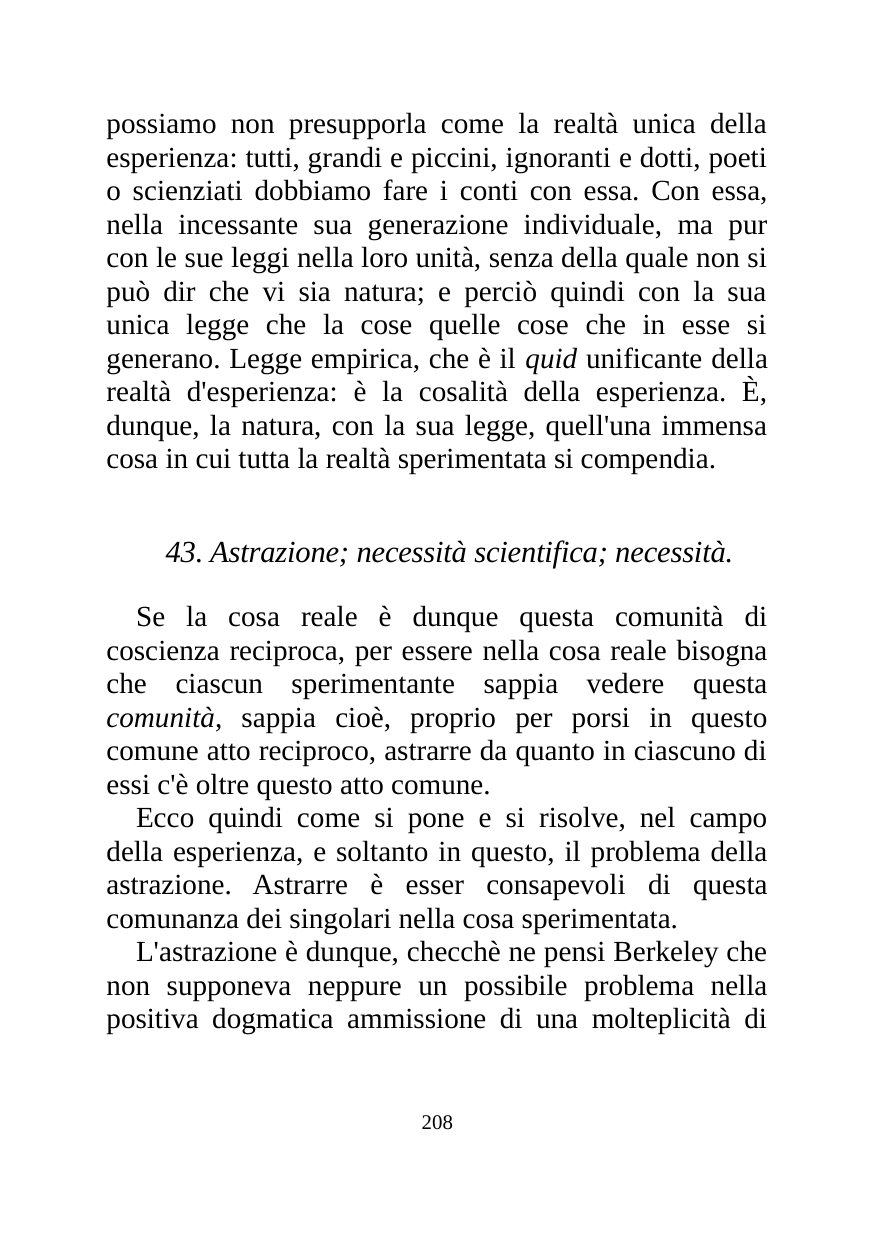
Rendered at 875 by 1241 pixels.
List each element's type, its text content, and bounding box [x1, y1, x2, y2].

subtitle 43. Astrazione; necessità scientifica; necessità. [165, 534, 768, 569]
text possiamo non presupporla come la realtà unica della esperienza: tutti, grandi e piccini, ignoranti e dotti, poeti o scienziati dobbiamo fare i conti con essa. Con essa, nella incessante sua generazione individuale, ma pur con le sue leggi nella loro unità, senza della quale non si può dir che vi sia natura; e perciò quindi con la sua unica legge che la cose quelle cose che in esse si generano. Legge empirica, che è il quid unificante della realtà d'esperienza: è la cosalità della esperienza. È, dunque, la natura, con la sua legge, quell'una immensa cosa in cui tutta la realtà sperimentata si compendia. [106, 106, 768, 475]
text Se la cosa reale è dunque questa comunità di coscienza reciproca, per essere nella cosa reale bisogna che ciascun sperimentante sappia vedere questa comunità, sappia cioè, proprio per porsi in questo comune atto reciproco, astrarre da quanto in ciascuno di essi c'è oltre questo atto comune. [106, 599, 768, 800]
text Ecco quindi come si pone e si risolve, nel campo della esperienza, e soltanto in questo, il problema della astrazione. Astrarre è esser consapevoli di questa comunanza dei singolari nella cosa sperimentata. [106, 800, 768, 934]
text L'astrazione è dunque, checchè ne pensi Berkeley che non supponeva neppure un possibile problema nella positiva dogmatica ammissione di una molteplicità di [106, 934, 768, 1035]
